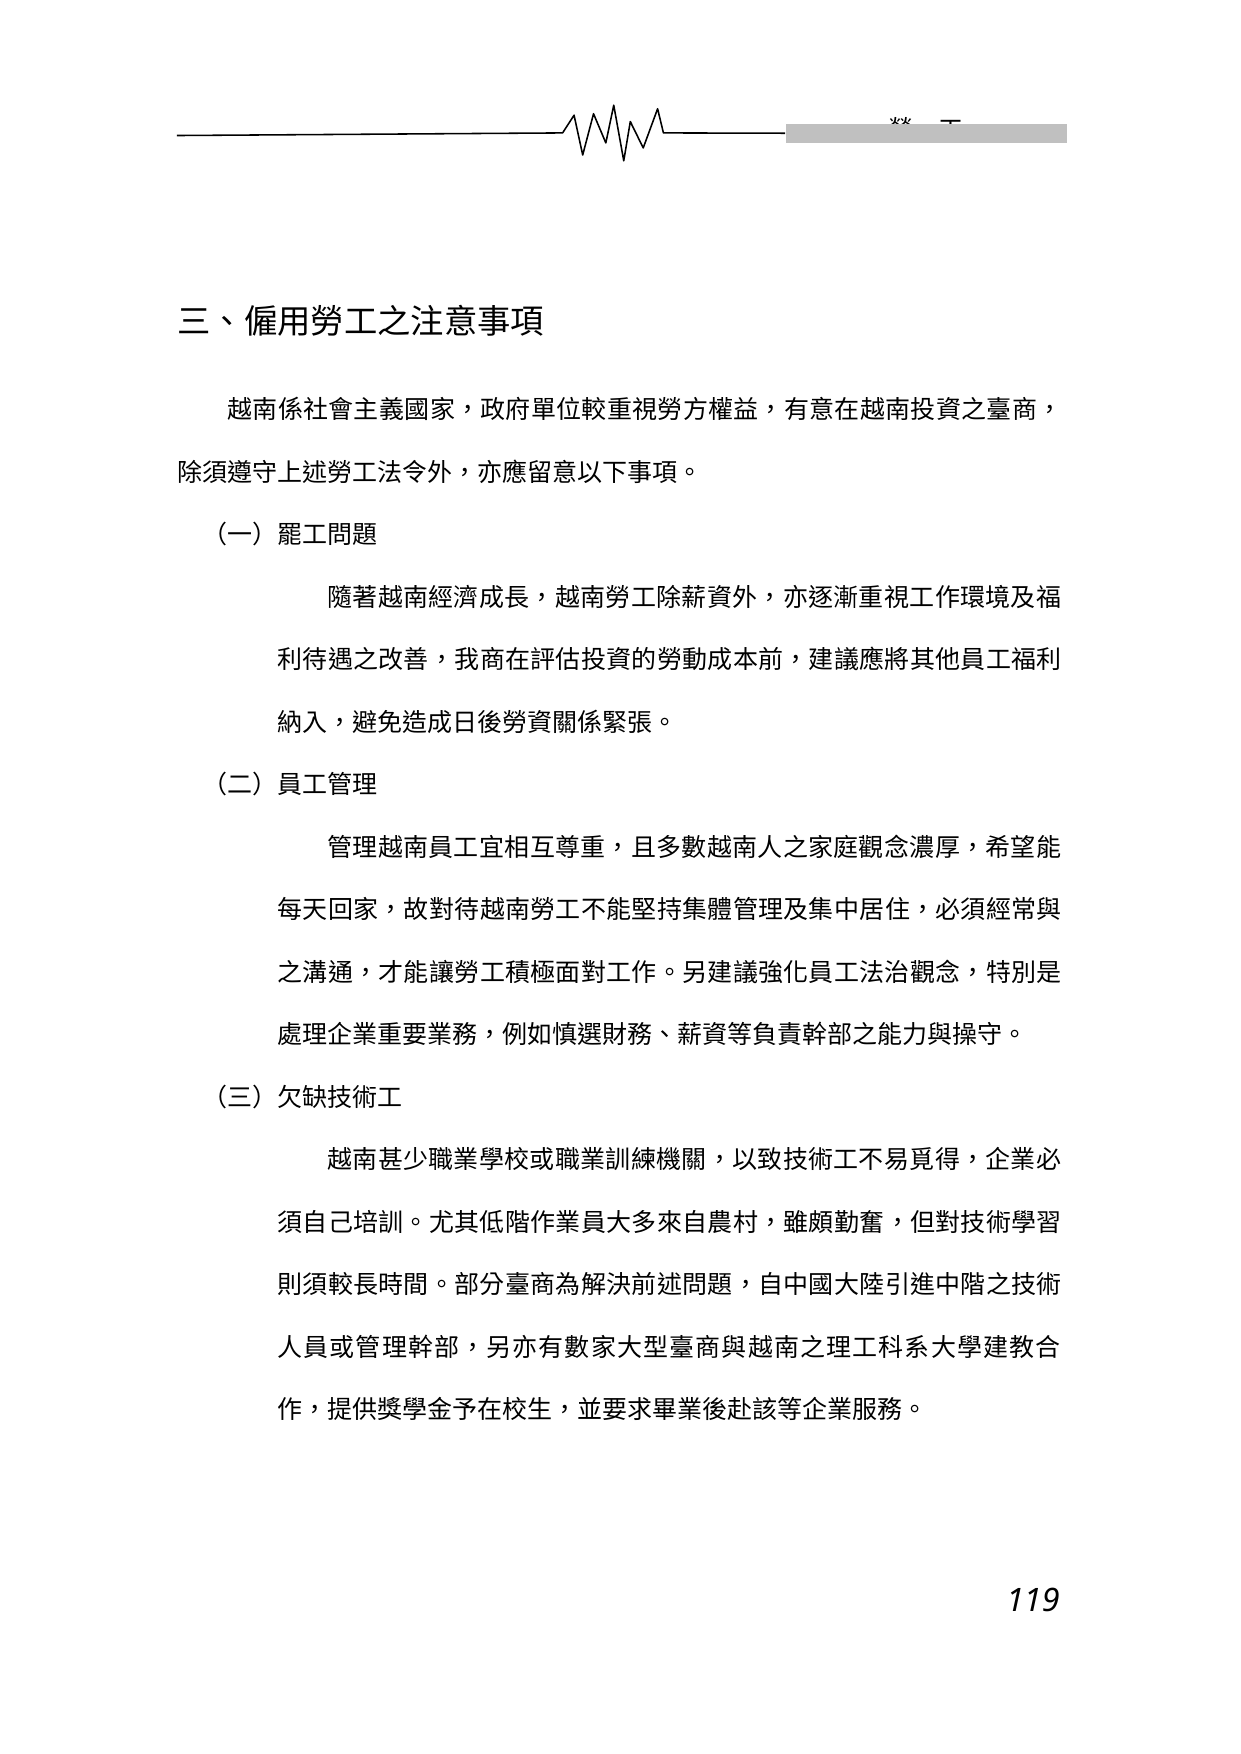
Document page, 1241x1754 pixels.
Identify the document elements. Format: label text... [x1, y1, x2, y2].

text （二）員工管理 [202, 741, 1063, 804]
text 越南甚少職業學校或職業訓練機關，以致技術工不易覓得，企業必須自己培訓。尤其低階作業員大多來自農村，雖頗勤奮，但對技術學習則須較長時間。部分臺商為解決前述問題，自中國大陸引進中階之技術人員或管理幹部，另亦有數家大型臺商與越南之理工科系大學建教合作，提供獎學金予在校生，並要求畢業後赴該等企業服務。 [277, 1116, 1063, 1429]
text （一）罷工問題 [202, 491, 1063, 554]
text （三）欠缺技術工 [202, 1054, 1063, 1116]
text 管理越南員工宜相互尊重，且多數越南人之家庭觀念濃厚，希望能每天回家，故對待越南勞工不能堅持集體管理及集中居住，必須經常與之溝通，才能讓勞工積極面對工作。另建議強化員工法治觀念，特別是處理企業重要業務，例如慎選財務、薪資等負責幹部之能力與操守。 [277, 804, 1063, 1054]
text 隨著越南經濟成長，越南勞工除薪資外，亦逐漸重視工作環境及福利待遇之改善，我商在評估投資的勞動成本前，建議應將其他員工福利納入，避免造成日後勞資關係緊張。 [277, 554, 1063, 741]
text 三、僱用勞工之注意事項 [177, 277, 1063, 339]
text 越南係社會主義國家，政府單位較重視勞方權益，有意在越南投資之臺商，除須遵守上述勞工法令外，亦應留意以下事項。 [177, 366, 1063, 491]
